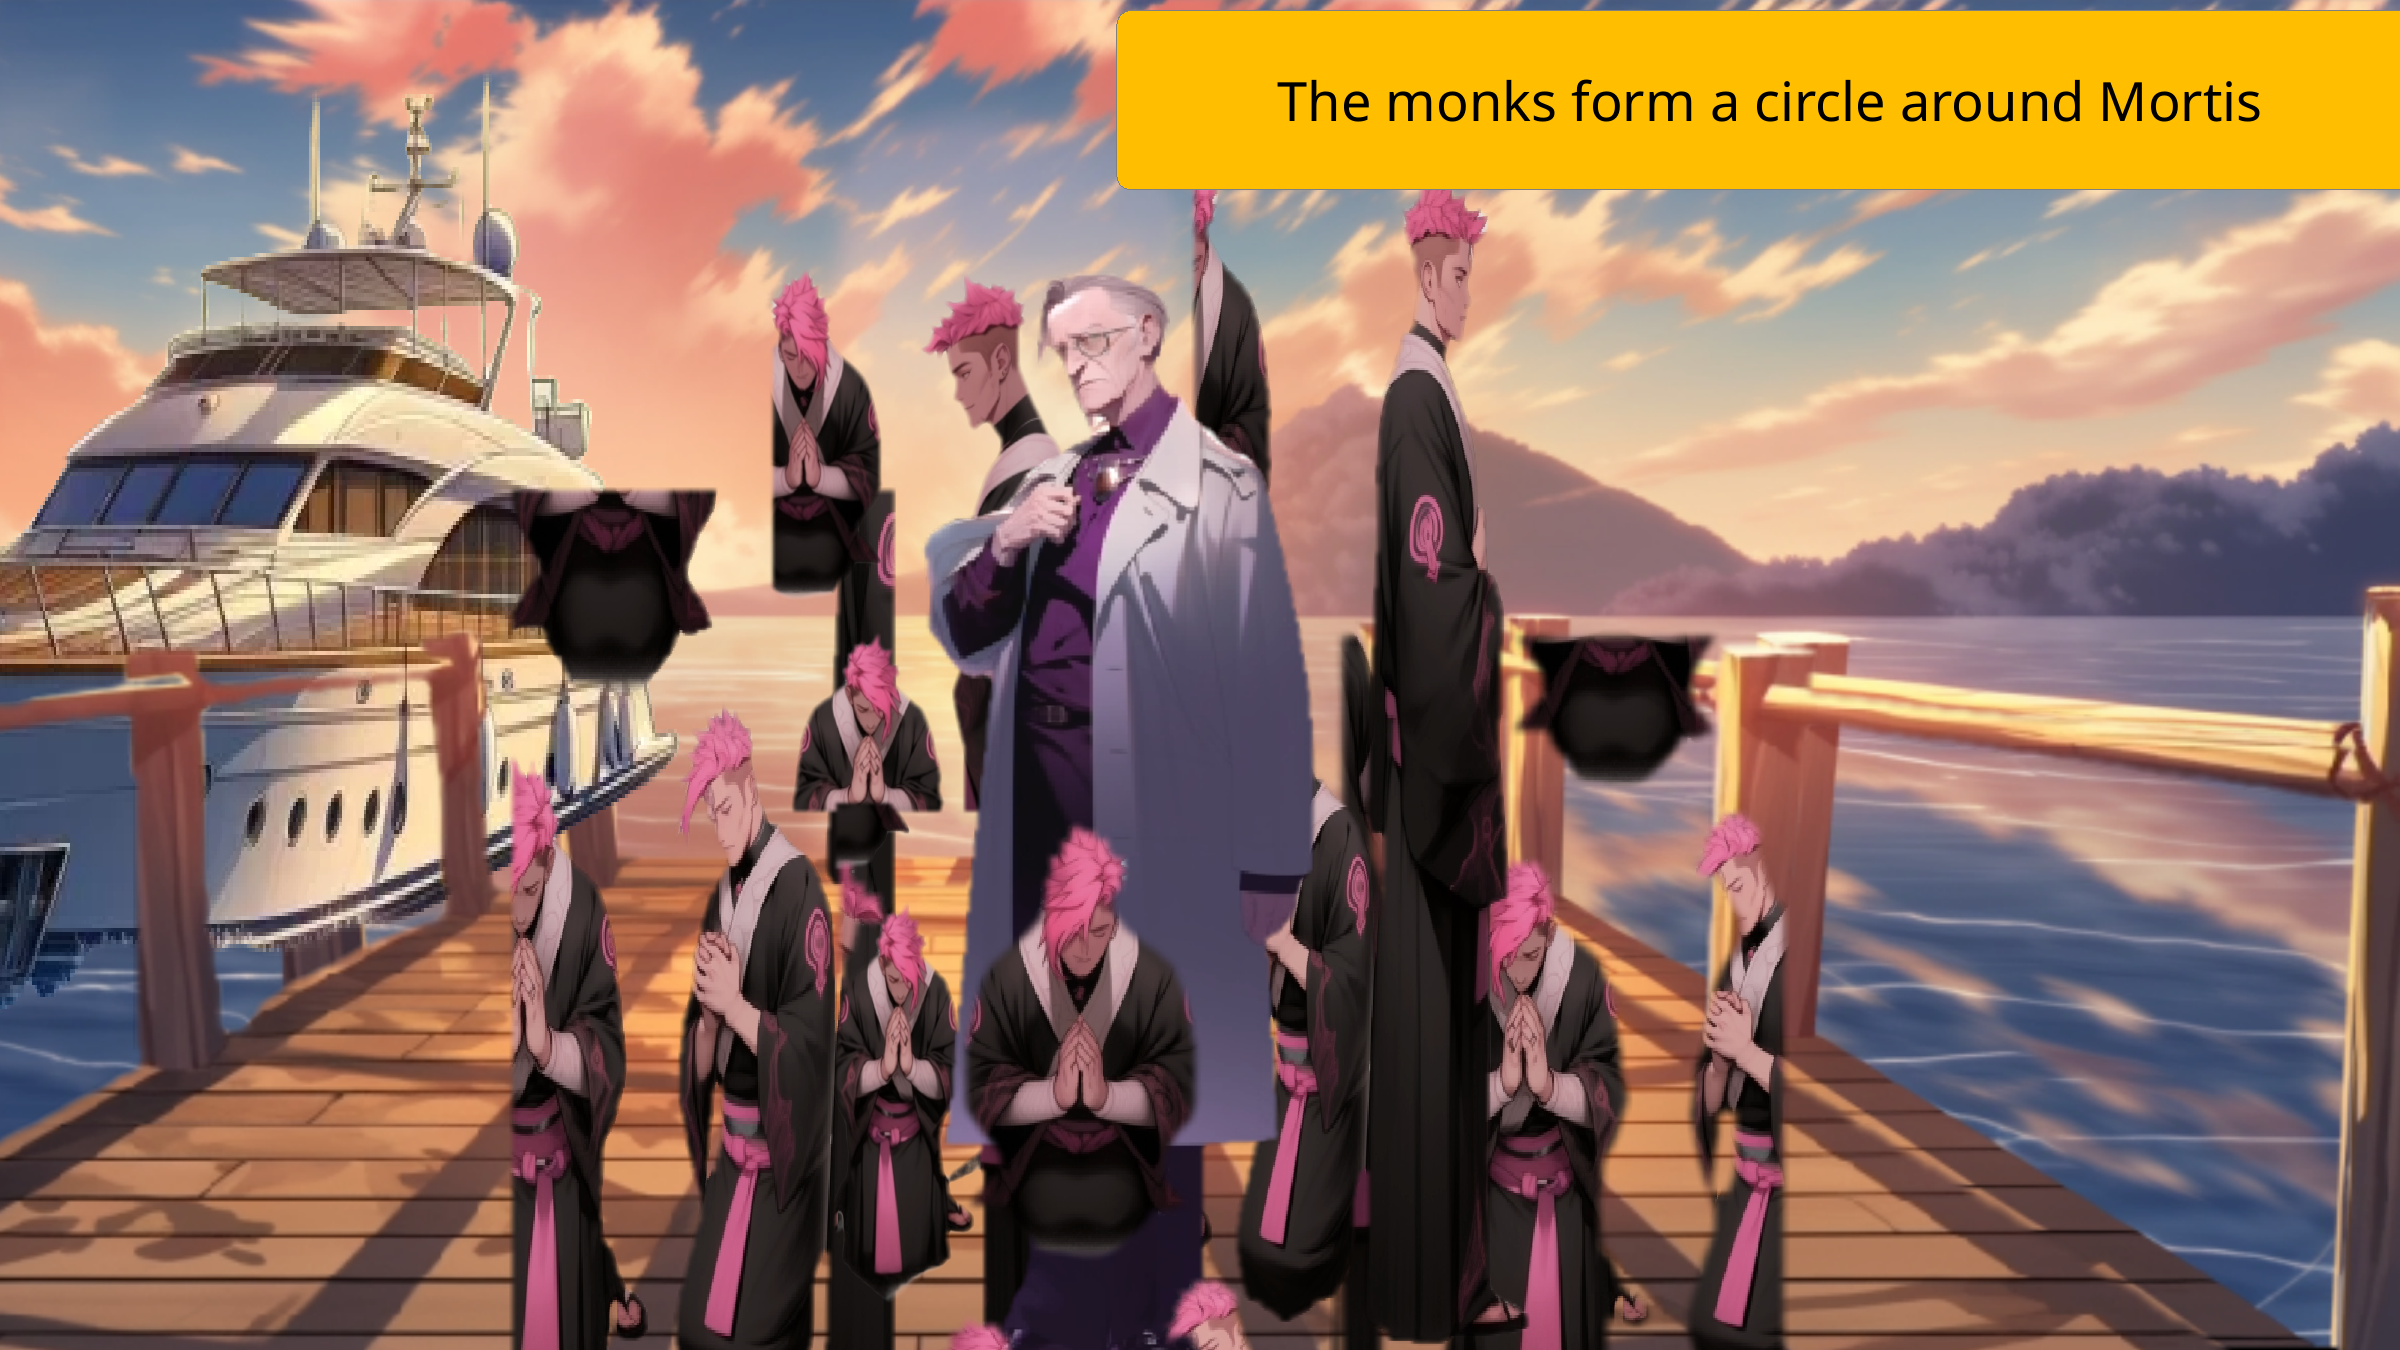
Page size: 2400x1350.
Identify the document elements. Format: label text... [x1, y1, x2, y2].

picture [0, 0, 2400, 1350]
text_box The monks form a circle around Mortis [1116, 10, 2400, 190]
